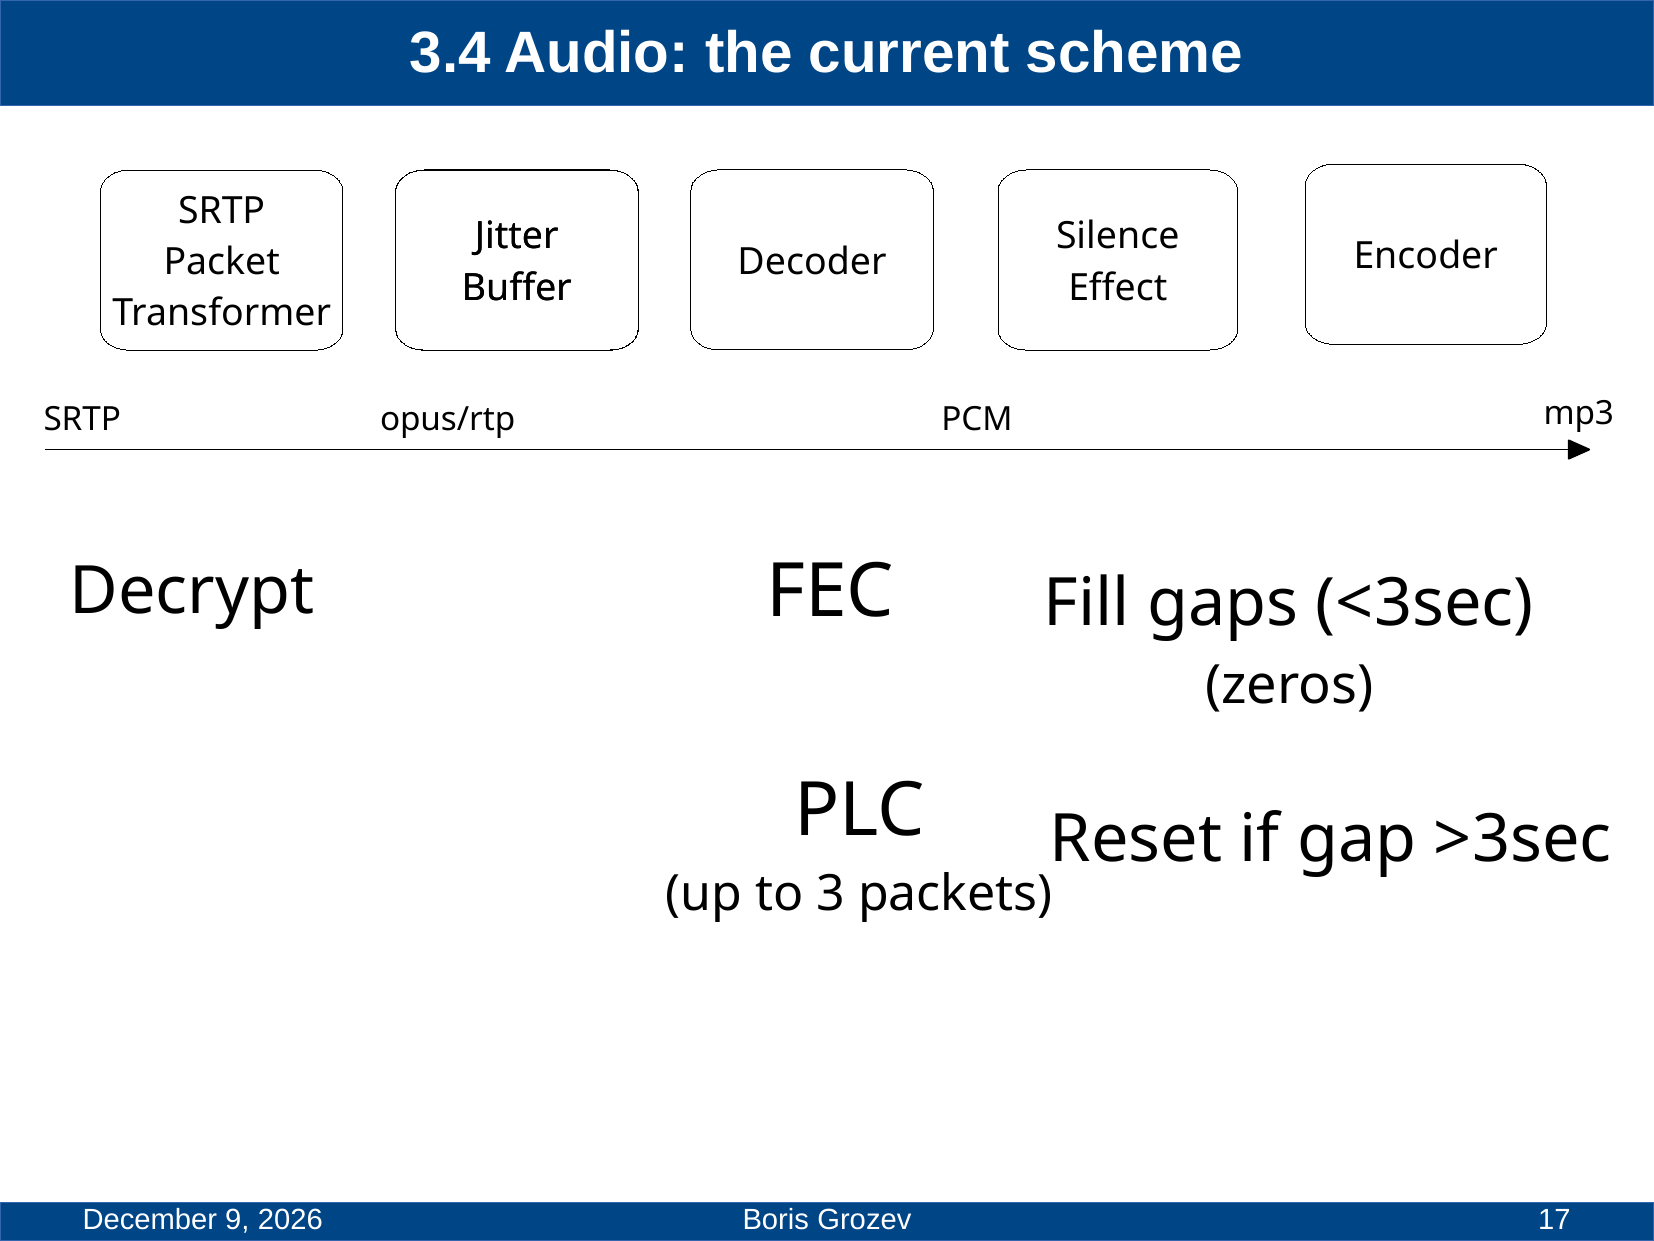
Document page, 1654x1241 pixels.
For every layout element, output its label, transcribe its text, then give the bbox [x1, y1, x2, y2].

text_box Encoder [1305, 164, 1547, 345]
title 3.4 Audio: the current scheme [0, 0, 1654, 106]
text_box mp3 [1528, 381, 1626, 440]
text_box Decoder [690, 169, 934, 350]
text_box PLC (up to 3 packets) [651, 747, 944, 908]
text_box SRTP [28, 387, 132, 446]
text_box PCM [926, 387, 1030, 446]
text_box Reset if gap >3sec [1035, 783, 1458, 876]
text_box opus/rtp [365, 387, 527, 446]
text_box SRTP Packet Transformer [100, 170, 343, 351]
text_box Decrypt [54, 535, 240, 627]
text_box FEC [751, 529, 854, 631]
text_box Jitter Buffer [395, 170, 639, 351]
text_box Fill gaps (<3sec) (zeros) [1029, 546, 1395, 702]
text_box Silence Effect [998, 169, 1238, 351]
